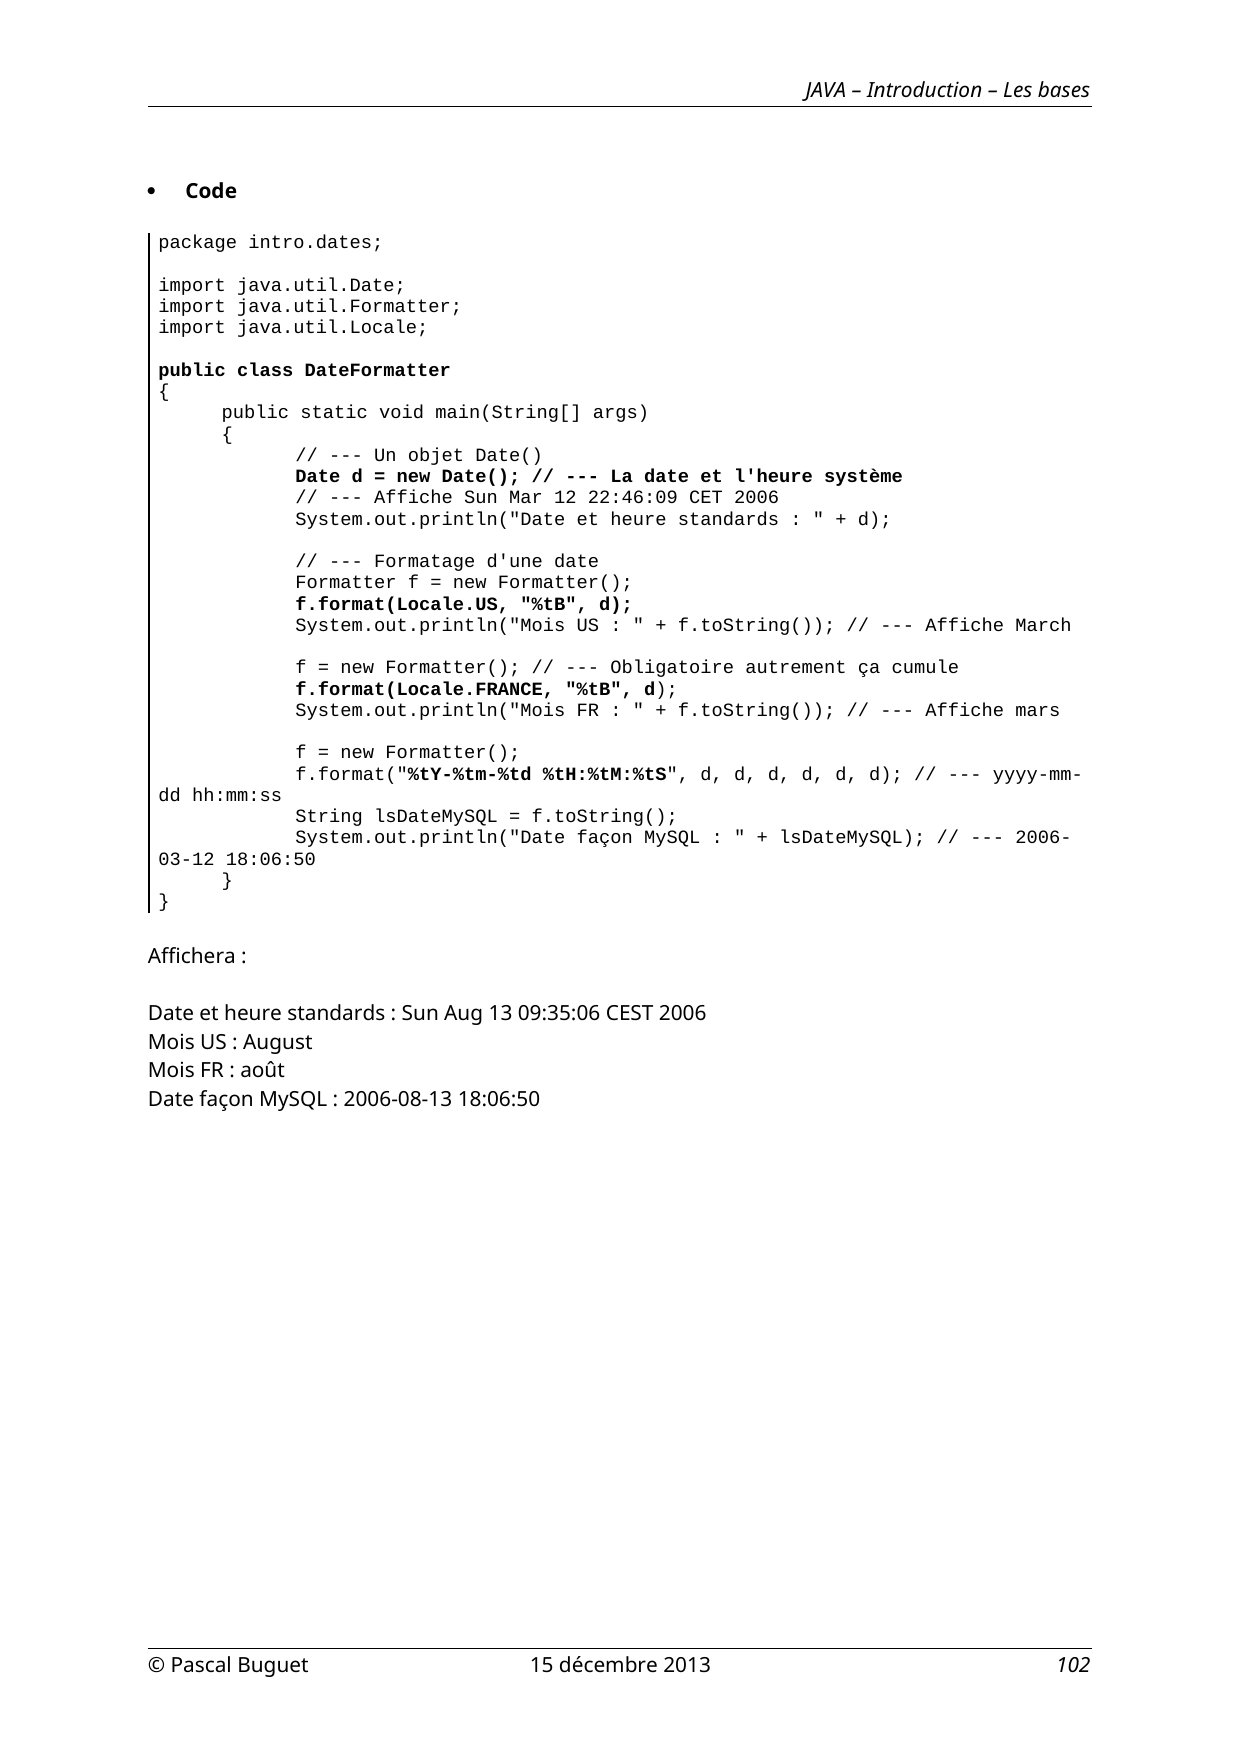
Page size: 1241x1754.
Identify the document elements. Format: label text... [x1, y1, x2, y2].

text f.format(Locale.US, "%tB", d); [150, 594, 1092, 616]
text f.format("%tY-%tm-%td %tH:%tM:%tS", d, d, d, d, d, d); // --- yyyy-mm-dd hh:mm:ss [150, 764, 1092, 807]
text f = new Formatter(); // --- Obligatoire autrement ça cumule [150, 658, 1092, 679]
text Date façon MySQL : 2006-08-13 18:06:50 [148, 1084, 1092, 1112]
text System.out.println("Mois FR : " + f.toString()); // --- Affiche mars [150, 701, 1092, 722]
text String lsDateMySQL = f.toString(); [150, 807, 1092, 828]
text // --- Affiche Sun Mar 12 22:46:09 CET 2006 [150, 488, 1092, 509]
text Date d = new Date(); // --- La date et l'heure système [150, 467, 1092, 488]
text f.format(Locale.FRANCE, "%tB", d); [150, 679, 1092, 701]
text Formatter f = new Formatter(); [150, 573, 1092, 594]
text } [150, 871, 1092, 892]
text System.out.println("Date et heure standards : " + d); [150, 509, 1092, 531]
text // --- Formatage d'une date [150, 552, 1092, 573]
text import java.util.Locale; [150, 318, 1092, 339]
text public class DateFormatter [150, 361, 1092, 382]
text public static void main(String[] args) [150, 403, 1092, 424]
text { [150, 424, 1092, 446]
text import java.util.Date; [150, 276, 1092, 297]
text { [150, 382, 1092, 403]
text import java.util.Formatter; [150, 297, 1092, 318]
text package intro.dates; [150, 233, 1092, 254]
list Code [148, 176, 1092, 204]
text f = new Formatter(); [150, 743, 1092, 764]
text // --- Un objet Date() [150, 446, 1092, 467]
text } [150, 892, 1092, 913]
text Affichera : [148, 941, 1092, 970]
text System.out.println("Date façon MySQL : " + lsDateMySQL); // --- 2006-03-12 18:06:50 [150, 828, 1092, 871]
text Mois FR : août [148, 1055, 1092, 1084]
text Mois US : August [148, 1027, 1092, 1055]
text System.out.println("Mois US : " + f.toString()); // --- Affiche March [150, 616, 1092, 637]
text Date et heure standards : Sun Aug 13 09:35:06 CEST 2006 [148, 998, 1092, 1027]
